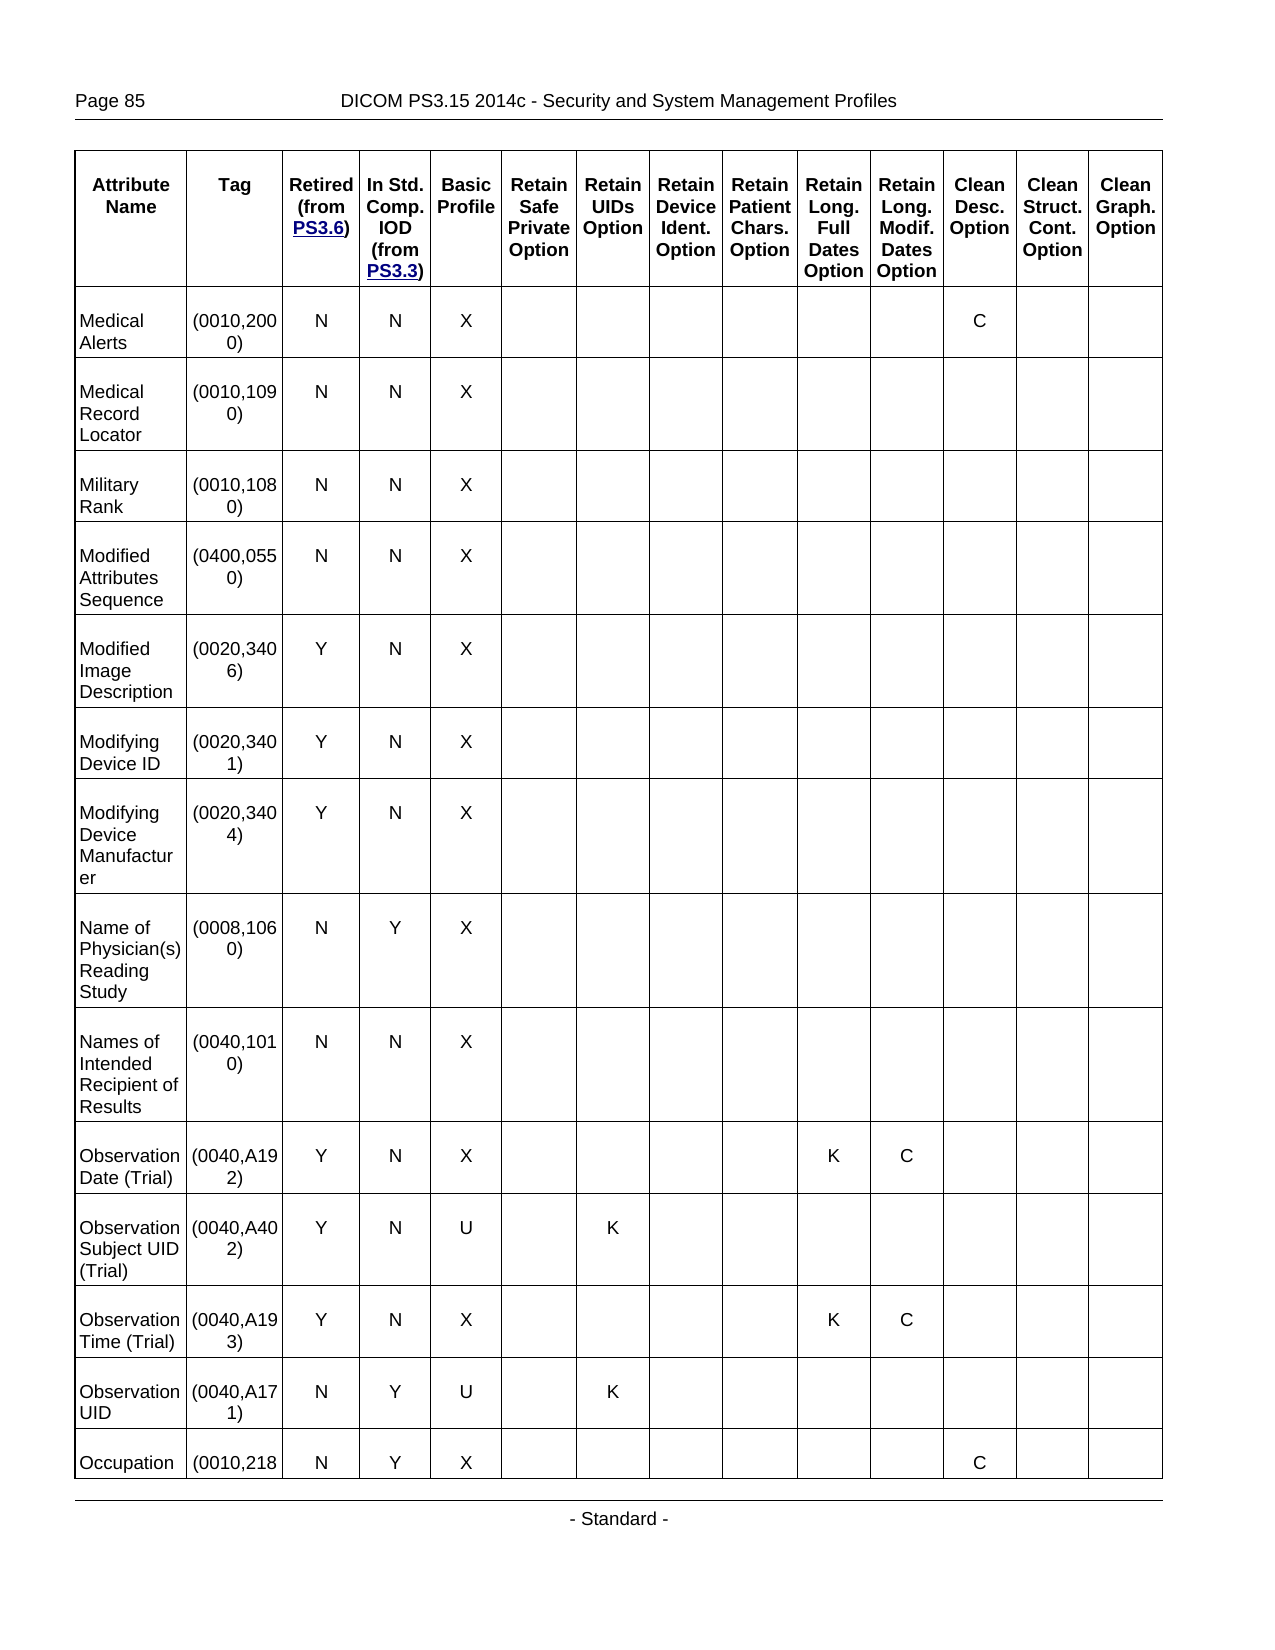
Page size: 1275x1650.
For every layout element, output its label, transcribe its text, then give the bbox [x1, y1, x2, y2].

table_header Attribute Name [76, 151, 186, 286]
table_header Retain Device Ident. Option [650, 151, 722, 286]
table_cell [723, 615, 797, 707]
table_cell [502, 358, 576, 450]
table_header Retain Long. Modif. Dates Option [871, 151, 943, 286]
table_cell [1017, 522, 1088, 614]
table_cell Y [360, 894, 430, 1007]
table_cell Y [283, 1286, 359, 1357]
table_cell [723, 287, 797, 357]
table_cell [944, 708, 1016, 778]
table_cell [723, 779, 797, 892]
table_cell [871, 451, 943, 521]
table_cell Modified Attributes Sequence [76, 522, 186, 614]
table_header Retain Long. Full Dates Option [798, 151, 870, 286]
table_cell N [283, 1358, 359, 1428]
table_cell U [431, 1194, 501, 1285]
table_cell [1017, 1358, 1088, 1428]
table_cell (0008,1060) [187, 894, 282, 1007]
table_cell [502, 708, 576, 778]
table_cell [723, 1358, 797, 1428]
table_cell [723, 451, 797, 521]
table_cell Observation Subject UID (Trial) [76, 1194, 186, 1285]
table_cell [577, 779, 649, 892]
table_cell [502, 1122, 576, 1192]
table_cell [871, 1429, 943, 1477]
table_cell Y [283, 779, 359, 892]
table_cell N [360, 522, 430, 614]
table_cell [723, 1286, 797, 1357]
table_cell N [283, 894, 359, 1007]
table_cell [798, 451, 870, 521]
table_cell [650, 1286, 722, 1357]
table_cell [1089, 1358, 1162, 1428]
table_cell [502, 1429, 576, 1477]
table_header Retain Patient Chars. Option [723, 151, 797, 286]
table_cell [1089, 1008, 1162, 1121]
table_cell [944, 522, 1016, 614]
table_cell [944, 358, 1016, 450]
table_cell N [360, 451, 430, 521]
table_cell [577, 708, 649, 778]
table_cell Y [283, 708, 359, 778]
table_cell Name of Physician(s) Reading Study [76, 894, 186, 1007]
table_cell [1017, 1194, 1088, 1285]
table_cell (0020,3401) [187, 708, 282, 778]
table_cell [1017, 1008, 1088, 1121]
table_cell Modified Image Description [76, 615, 186, 707]
table_cell [577, 615, 649, 707]
table_cell [798, 287, 870, 357]
table_cell [650, 708, 722, 778]
table_cell [798, 522, 870, 614]
table_cell [798, 779, 870, 892]
table_cell [650, 522, 722, 614]
table_cell X [431, 1008, 501, 1121]
table_cell Y [360, 1358, 430, 1428]
table_cell Y [283, 1122, 359, 1192]
table_cell [1017, 358, 1088, 450]
table_cell N [283, 1008, 359, 1121]
table_cell X [431, 894, 501, 1007]
table_cell [798, 1008, 870, 1121]
table_cell [1017, 1286, 1088, 1357]
table_cell Military Rank [76, 451, 186, 521]
table_cell [944, 1194, 1016, 1285]
table_cell [650, 779, 722, 892]
table_cell (0040,A192) [187, 1122, 282, 1192]
table_cell [1089, 358, 1162, 450]
table_cell [944, 1358, 1016, 1428]
table_cell [871, 358, 943, 450]
table_header Basic Profile [431, 151, 501, 286]
table_cell [723, 1008, 797, 1121]
table_cell [502, 522, 576, 614]
table_cell [723, 1194, 797, 1285]
table_cell [502, 779, 576, 892]
table_cell [1017, 708, 1088, 778]
table_cell [798, 894, 870, 1007]
table_cell (0020,3404) [187, 779, 282, 892]
table_header Clean Struct. Cont. Option [1017, 151, 1088, 286]
table_cell Y [283, 1194, 359, 1285]
table_cell N [360, 615, 430, 707]
table_cell [502, 1286, 576, 1357]
table_cell [871, 894, 943, 1007]
table_cell Names of Intended Recipient of Results [76, 1008, 186, 1121]
table_cell [944, 779, 1016, 892]
table_cell [798, 1358, 870, 1428]
table_cell [502, 1008, 576, 1121]
table_cell K [577, 1358, 649, 1428]
table_cell [871, 615, 943, 707]
table_cell N [360, 1194, 430, 1285]
table_cell [871, 287, 943, 357]
table_cell Modifying Device Manufacturer [76, 779, 186, 892]
table_cell [577, 1429, 649, 1477]
table_cell C [871, 1122, 943, 1192]
table_cell Observation Time (Trial) [76, 1286, 186, 1357]
table_cell [798, 615, 870, 707]
table_cell N [283, 451, 359, 521]
table_cell Observation UID [76, 1358, 186, 1428]
table_cell [1017, 894, 1088, 1007]
table_cell [1017, 1122, 1088, 1192]
table_cell X [431, 615, 501, 707]
table_cell Y [360, 1429, 430, 1477]
table_cell Observation Date (Trial) [76, 1122, 186, 1192]
table_cell [577, 894, 649, 1007]
table_cell [871, 1008, 943, 1121]
table_cell Modifying Device ID [76, 708, 186, 778]
table_cell X [431, 1122, 501, 1192]
table_cell [1017, 779, 1088, 892]
table_cell [1089, 287, 1162, 357]
table_cell [650, 894, 722, 1007]
table_cell Y [283, 615, 359, 707]
table_cell [502, 1194, 576, 1285]
table_cell U [431, 1358, 501, 1428]
table_cell [577, 451, 649, 521]
table_cell N [360, 779, 430, 892]
table_cell Occupation [76, 1429, 186, 1477]
table_cell [871, 522, 943, 614]
table_cell [1089, 708, 1162, 778]
table_cell (0010,2000) [187, 287, 282, 357]
table_cell X [431, 1429, 501, 1477]
table_cell (0020,3406) [187, 615, 282, 707]
table_cell (0400,0550) [187, 522, 282, 614]
table_cell N [360, 287, 430, 357]
table_cell [1089, 615, 1162, 707]
table_cell [944, 451, 1016, 521]
table_cell [577, 1008, 649, 1121]
table_header Clean Graph. Option [1089, 151, 1162, 286]
table_cell X [431, 779, 501, 892]
table_cell [944, 1008, 1016, 1121]
table_cell [723, 894, 797, 1007]
table_cell [1089, 522, 1162, 614]
table_cell X [431, 1286, 501, 1357]
table_cell N [360, 1008, 430, 1121]
table_cell [502, 287, 576, 357]
table_cell (0010,218 [187, 1429, 282, 1477]
table_cell [1089, 451, 1162, 521]
table_cell [650, 1122, 722, 1192]
table_cell [871, 779, 943, 892]
table_cell X [431, 358, 501, 450]
table_cell [650, 1008, 722, 1121]
table_cell N [283, 522, 359, 614]
table_cell [650, 451, 722, 521]
table_cell [502, 894, 576, 1007]
table_cell [650, 1429, 722, 1477]
table_cell [650, 287, 722, 357]
table_cell (0040,A171) [187, 1358, 282, 1428]
table_cell [798, 1429, 870, 1477]
table_cell [798, 1194, 870, 1285]
table_cell [723, 708, 797, 778]
table_cell Medical Record Locator [76, 358, 186, 450]
table_cell [502, 451, 576, 521]
table_header Retired (from PS3.6) [283, 151, 359, 286]
table_cell N [283, 358, 359, 450]
table_cell [577, 522, 649, 614]
table_cell C [944, 1429, 1016, 1477]
table_cell [650, 358, 722, 450]
table_cell [944, 1122, 1016, 1192]
table_cell X [431, 451, 501, 521]
table_cell [1089, 779, 1162, 892]
table_cell N [360, 358, 430, 450]
table_cell [1089, 1194, 1162, 1285]
table_cell [723, 1429, 797, 1477]
table_cell N [360, 1286, 430, 1357]
table_cell [871, 708, 943, 778]
table_cell K [798, 1122, 870, 1192]
table_cell [650, 615, 722, 707]
table_cell [502, 1358, 576, 1428]
table_cell X [431, 287, 501, 357]
table_cell [944, 1286, 1016, 1357]
table_cell (0040,1010) [187, 1008, 282, 1121]
table_cell [1017, 615, 1088, 707]
table_cell [798, 708, 870, 778]
table_cell [577, 287, 649, 357]
table_header Retain UIDs Option [577, 151, 649, 286]
table_cell [1089, 1122, 1162, 1192]
table_header Tag [187, 151, 282, 286]
table_cell X [431, 708, 501, 778]
table_cell [871, 1358, 943, 1428]
table_cell [1089, 894, 1162, 1007]
table_cell N [360, 708, 430, 778]
table_cell [577, 1122, 649, 1192]
table_cell K [577, 1194, 649, 1285]
table_cell [1089, 1286, 1162, 1357]
table_cell C [871, 1286, 943, 1357]
table_cell [577, 1286, 649, 1357]
table_cell N [283, 287, 359, 357]
table_cell [577, 358, 649, 450]
table_cell N [360, 1122, 430, 1192]
table_cell Medical Alerts [76, 287, 186, 357]
table_cell [650, 1358, 722, 1428]
table_cell [944, 894, 1016, 1007]
table_cell N [283, 1429, 359, 1477]
table_cell [502, 615, 576, 707]
table_cell C [944, 287, 1016, 357]
table_cell [723, 1122, 797, 1192]
table_cell (0010,1080) [187, 451, 282, 521]
table_header Clean Desc. Option [944, 151, 1016, 286]
table_cell [798, 358, 870, 450]
table_cell [1017, 1429, 1088, 1477]
table_cell K [798, 1286, 870, 1357]
table_cell [723, 358, 797, 450]
table_header Retain Safe Private Option [502, 151, 576, 286]
table_cell (0040,A193) [187, 1286, 282, 1357]
table_cell [1017, 287, 1088, 357]
table_cell [650, 1194, 722, 1285]
table_cell [723, 522, 797, 614]
table_header In Std. Comp. IOD (from PS3.3) [360, 151, 430, 286]
table_cell (0010,1090) [187, 358, 282, 450]
table_cell X [431, 522, 501, 614]
table_cell [944, 615, 1016, 707]
table_cell [1017, 451, 1088, 521]
table_cell (0040,A402) [187, 1194, 282, 1285]
table_cell [1089, 1429, 1162, 1477]
table_cell [871, 1194, 943, 1285]
